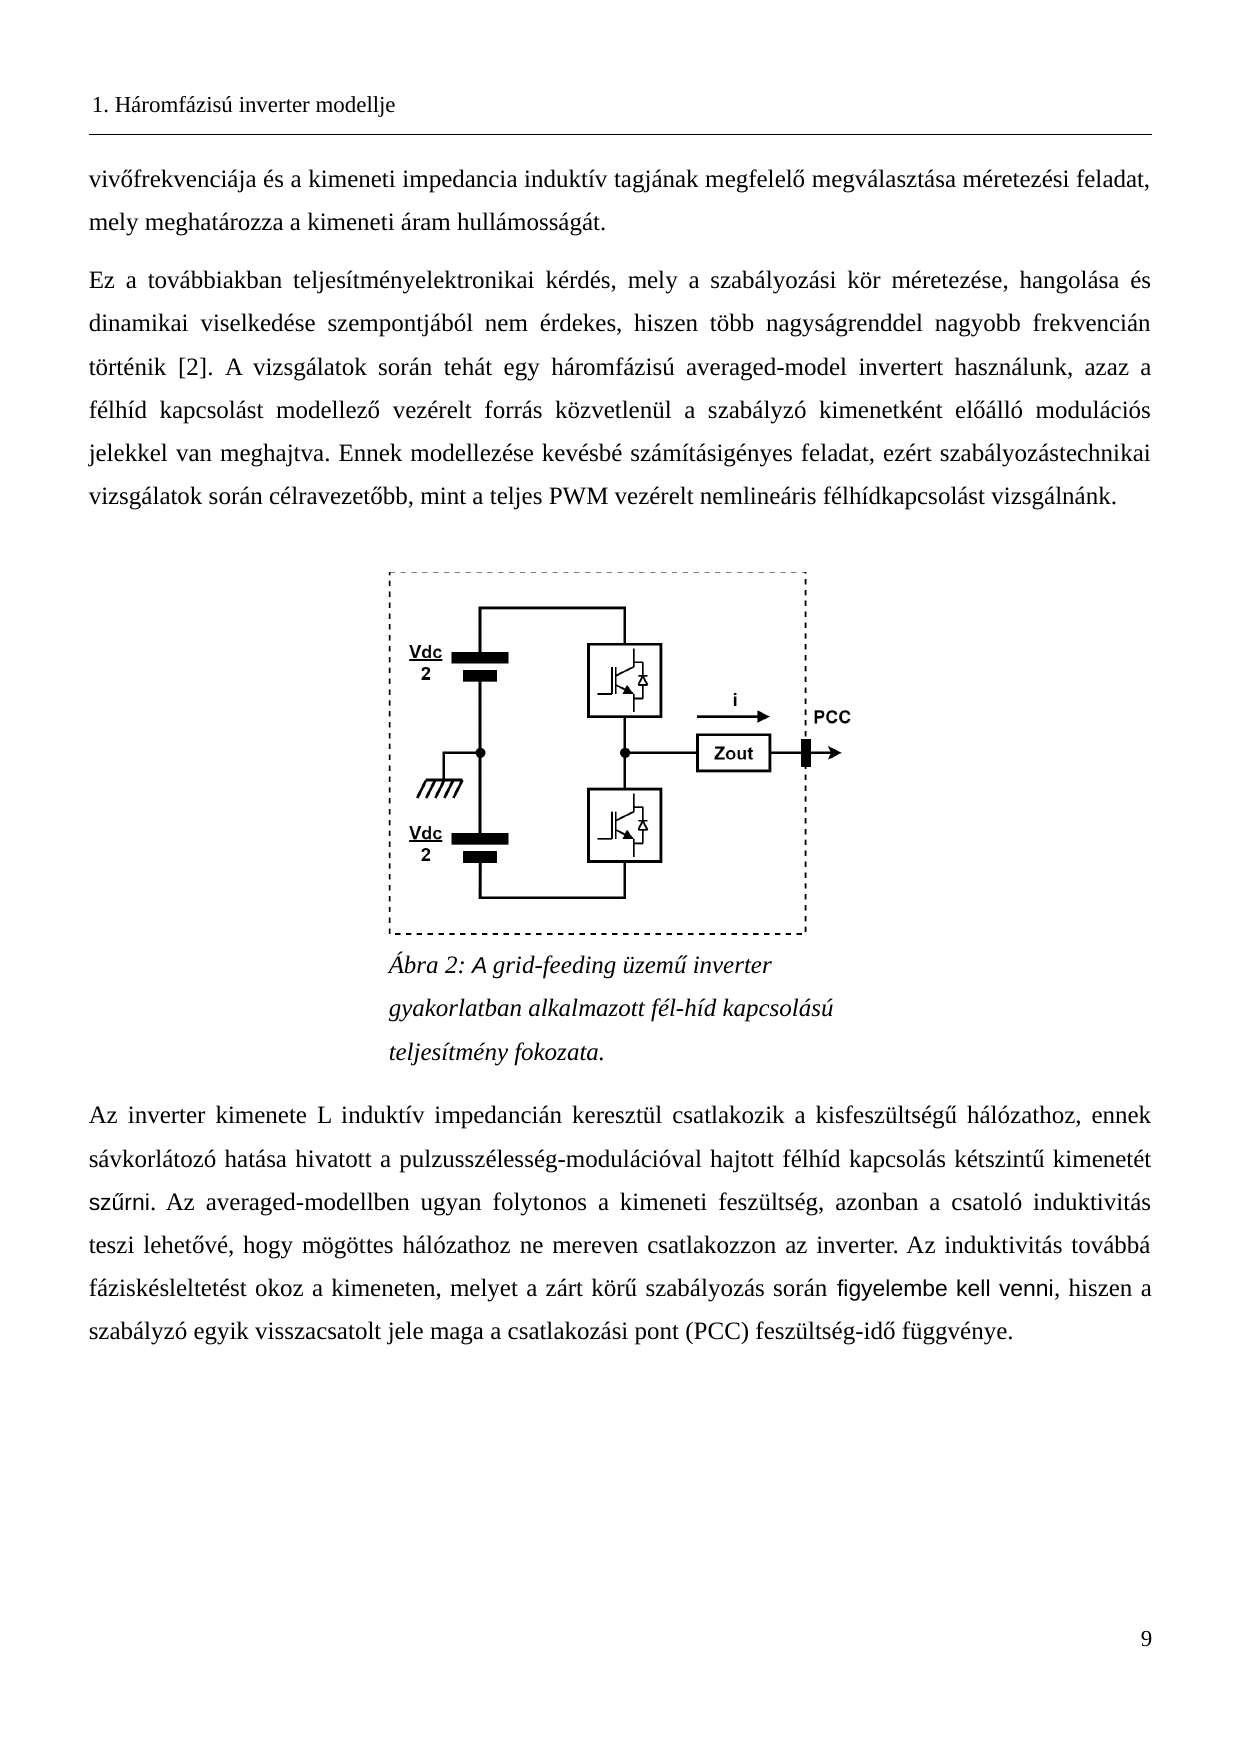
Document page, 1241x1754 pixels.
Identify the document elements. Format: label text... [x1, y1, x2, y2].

text Ábra 2: A grid-feeding üzemű inverter gyakorlatban alkalmazott fél-híd kapcsolású teljesítmény fokozata. [388, 936, 852, 1065]
text Ez a továbbiakban teljesítményelektronikai kérdés, mely a szabályozási kör méretezése, hangolása és dinamikai viselkedése szempontjából nem érdekes, hiszen több nagyságrenddel nagyobb frekvencián történik [2]. A vizsgálatok során tehát egy háromfázisú averaged-model invertert használunk, azaz a félhíd kapcsolást modellező vezérelt forrás közvetlenül a szabályzó kimenetként előálló modulációs jelekkel van meghajtva. Ennek modellezése kevésbé számításigényes feladat, ezért szabályozástechnikai vizsgálatok során célravezetőbb, mint a teljes PWM vezérelt nemlineáris félhídkapcsolást vizsgálnánk. [88, 265, 1152, 510]
text vivőfrekvenciája és a kimeneti impedancia induktív tagjának megfelelő megválasztása méretezési feladat, mely meghatározza a kimeneti áram hullámosságát. [88, 164, 1152, 236]
text Az inverter kimenete L induktív impedancián keresztül csatlakozik a kisfeszültségű hálózathoz, ennek sávkorlátozó hatása hivatott a pulzusszélesség-modulációval hajtott félhíd kapcsolás kétszintű kimenetét szűrni. Az averaged-modellben ugyan folytonos a kimeneti feszültség, azonban a csatoló induktivitás teszi lehetővé, hogy mögöttes hálózathoz ne mereven csatlakozzon az inverter. Az induktivitás továbbá fáziskésleltetést okoz a kimeneten, melyet a zárt körű szabályozás során figyelembe kell venni, hiszen a szabályzó egyik visszacsatolt jele maga a csatlakozási pont (PCC) feszültség-idő függvénye. [88, 539, 1152, 1345]
